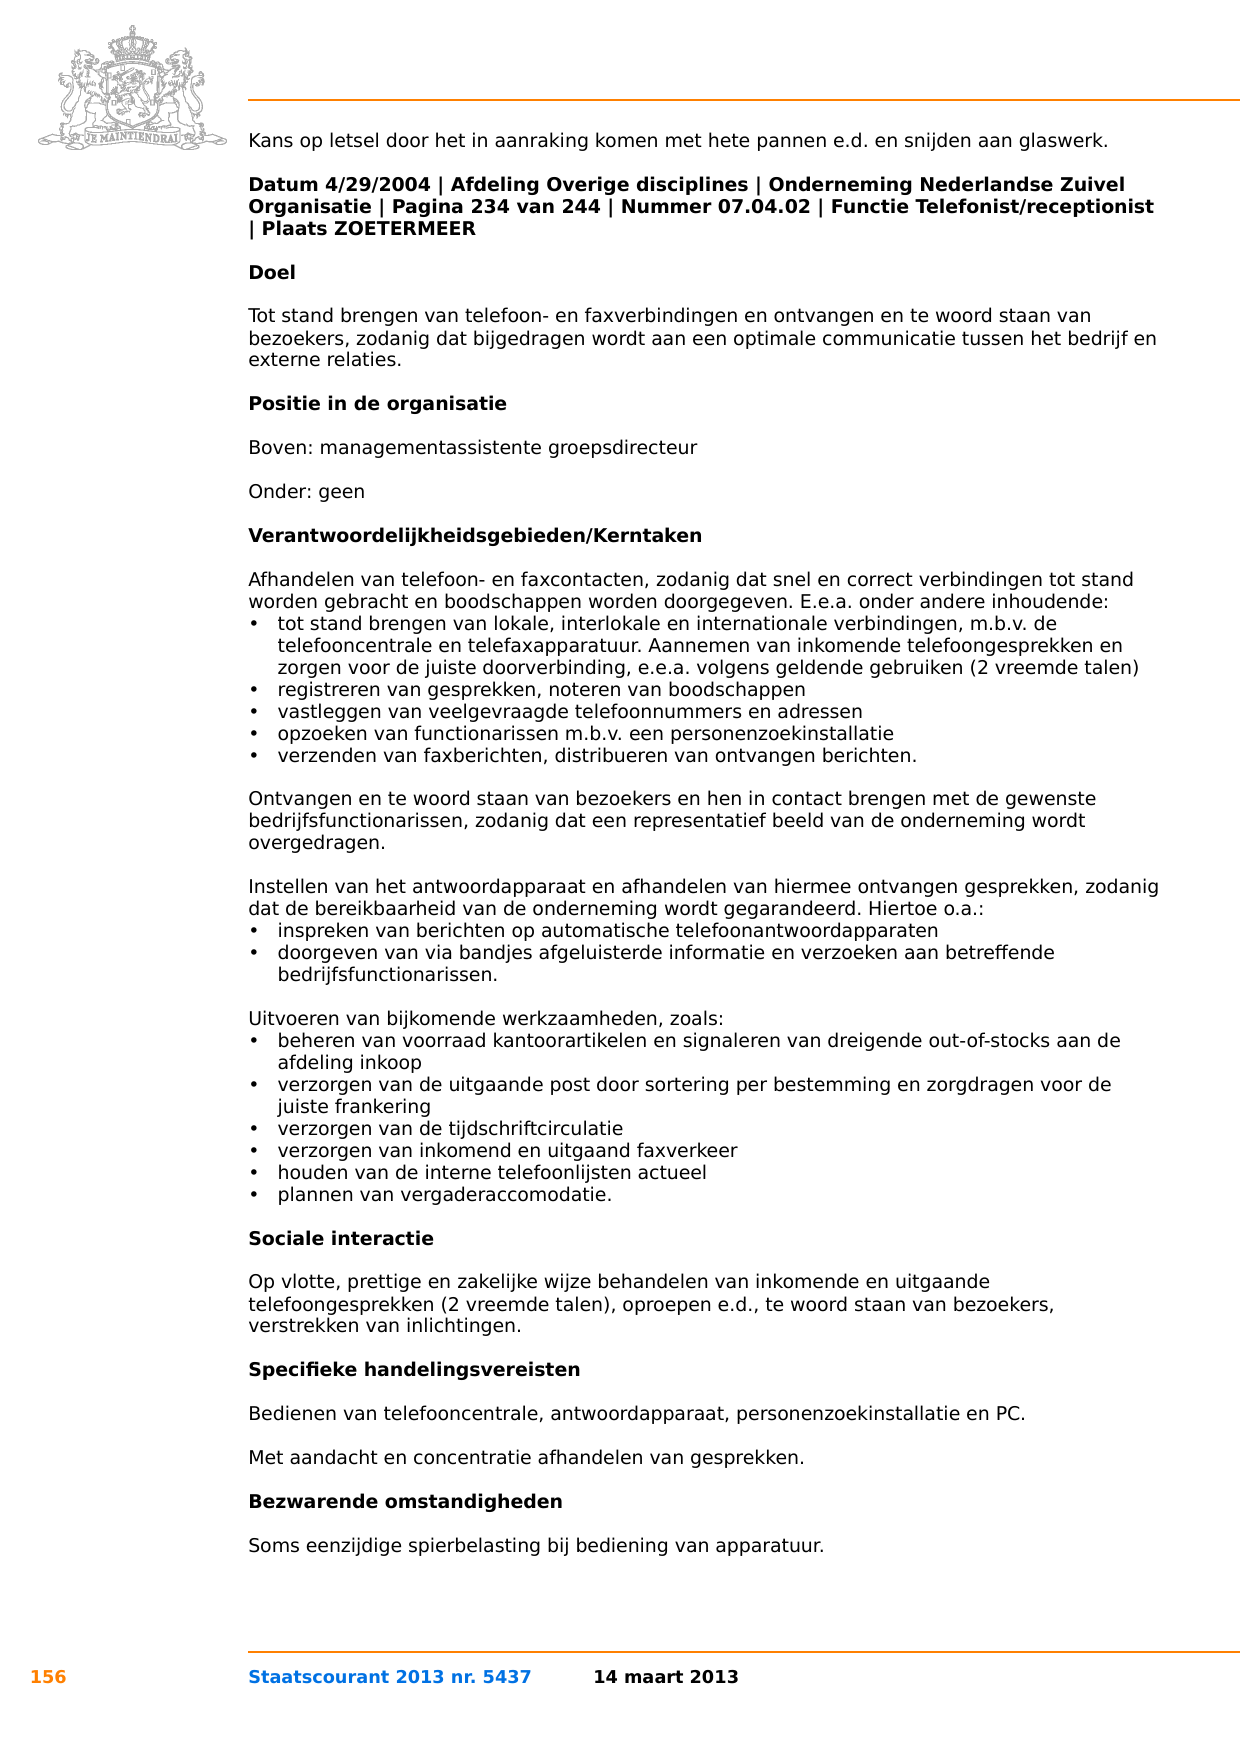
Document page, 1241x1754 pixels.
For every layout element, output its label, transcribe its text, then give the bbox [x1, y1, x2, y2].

text Met aandacht en concentratie afhandelen van gesprekken. [248, 1447, 1163, 1469]
subtitle Positie in de organisatie [248, 393, 1163, 415]
subtitle Bezwarende omstandigheden [248, 1491, 1163, 1513]
text • verzenden van faxberichten, distribueren van ontvangen berichten. [248, 744, 1163, 766]
subtitle Sociale interactie [248, 1228, 1163, 1249]
text • vastleggen van veelgevraagde telefoonnummers en adressen [248, 701, 1163, 722]
subtitle Datum 4/29/2004 | Afdeling Overige disciplines | Onderneming Nederlandse Zuivel Organisatie | Pagina 234 van 244 | Nummer 07.04.02 | Functie Telefonist/receptionist | Plaats ZOETERMEER [248, 174, 1163, 240]
text Soms eenzijdige spierbelasting bij bediening van apparatuur. [248, 1535, 1163, 1557]
picture [38, 25, 227, 150]
text • plannen van vergaderaccomodatie. [248, 1184, 1163, 1206]
text • verzorgen van de tijdschriftcirculatie [248, 1118, 1163, 1140]
text • verzorgen van de uitgaande post door sortering per bestemming en zorgdragen voor de juiste frankering [248, 1074, 1163, 1118]
text • houden van de interne telefoonlijsten actueel [248, 1162, 1163, 1184]
text Uitvoeren van bijkomende werkzaamheden, zoals: [248, 1008, 1163, 1030]
text Onder: geen [248, 481, 1163, 503]
text Boven: managementassistente groepsdirecteur [248, 437, 1163, 459]
subtitle Verantwoordelijkheidsgebieden/Kerntaken [248, 525, 1163, 547]
text Afhandelen van telefoon- en faxcontacten, zodanig dat snel en correct verbindingen tot stand worden gebracht en boodschappen worden doorgegeven. E.e.a. onder andere inhoudende: [248, 569, 1163, 613]
text • beheren van voorraad kantoorartikelen en signaleren van dreigende out-of-stocks aan de afdeling inkoop [248, 1030, 1163, 1074]
text Tot stand brengen van telefoon- en faxverbindingen en ontvangen en te woord staan van bezoekers, zodanig dat bijgedragen wordt aan een optimale communicatie tussen het bedrijf en externe relaties. [248, 305, 1163, 371]
text • opzoeken van functionarissen m.b.v. een personenzoekinstallatie [248, 722, 1163, 744]
subtitle Doel [248, 262, 1163, 283]
text Ontvangen en te woord staan van bezoekers en hen in contact brengen met de gewenste bedrijfsfunctionarissen, zodanig dat een representatief beeld van de onderneming wordt overgedragen. [248, 788, 1163, 854]
text Instellen van het antwoordapparaat en afhandelen van hiermee ontvangen gesprekken, zodanig dat de bereikbaarheid van de onderneming wordt gegarandeerd. Hiertoe o.a.: [248, 876, 1163, 920]
text Kans op letsel door het in aanraking komen met hete pannen e.d. en snijden aan glaswerk. [248, 130, 1163, 152]
text Bedienen van telefooncentrale, antwoordapparaat, personenzoekinstallatie en PC. [248, 1403, 1163, 1425]
text • inspreken van berichten op automatische telefoonantwoordapparaten [248, 920, 1163, 942]
subtitle Specifieke handelingsvereisten [248, 1359, 1163, 1381]
text • registreren van gesprekken, noteren van boodschappen [248, 678, 1163, 701]
text Op vlotte, prettige en zakelijke wijze behandelen van inkomende en uitgaande telefoongesprekken (2 vreemde talen), oproepen e.d., te woord staan van bezoekers, verstrekken van inlichtingen. [248, 1271, 1163, 1337]
text • tot stand brengen van lokale, interlokale en internationale verbindingen, m.b.v. de telefooncentrale en telefaxapparatuur. Aannemen van inkomende telefoongesprekken en zorgen voor de juiste doorverbinding, e.e.a. volgens geldende gebruiken (2 vreemde talen) [248, 613, 1163, 678]
text • doorgeven van via bandjes afgeluisterde informatie en verzoeken aan betreffende bedrijfsfunctionarissen. [248, 942, 1163, 986]
text • verzorgen van inkomend en uitgaand faxverkeer [248, 1140, 1163, 1162]
